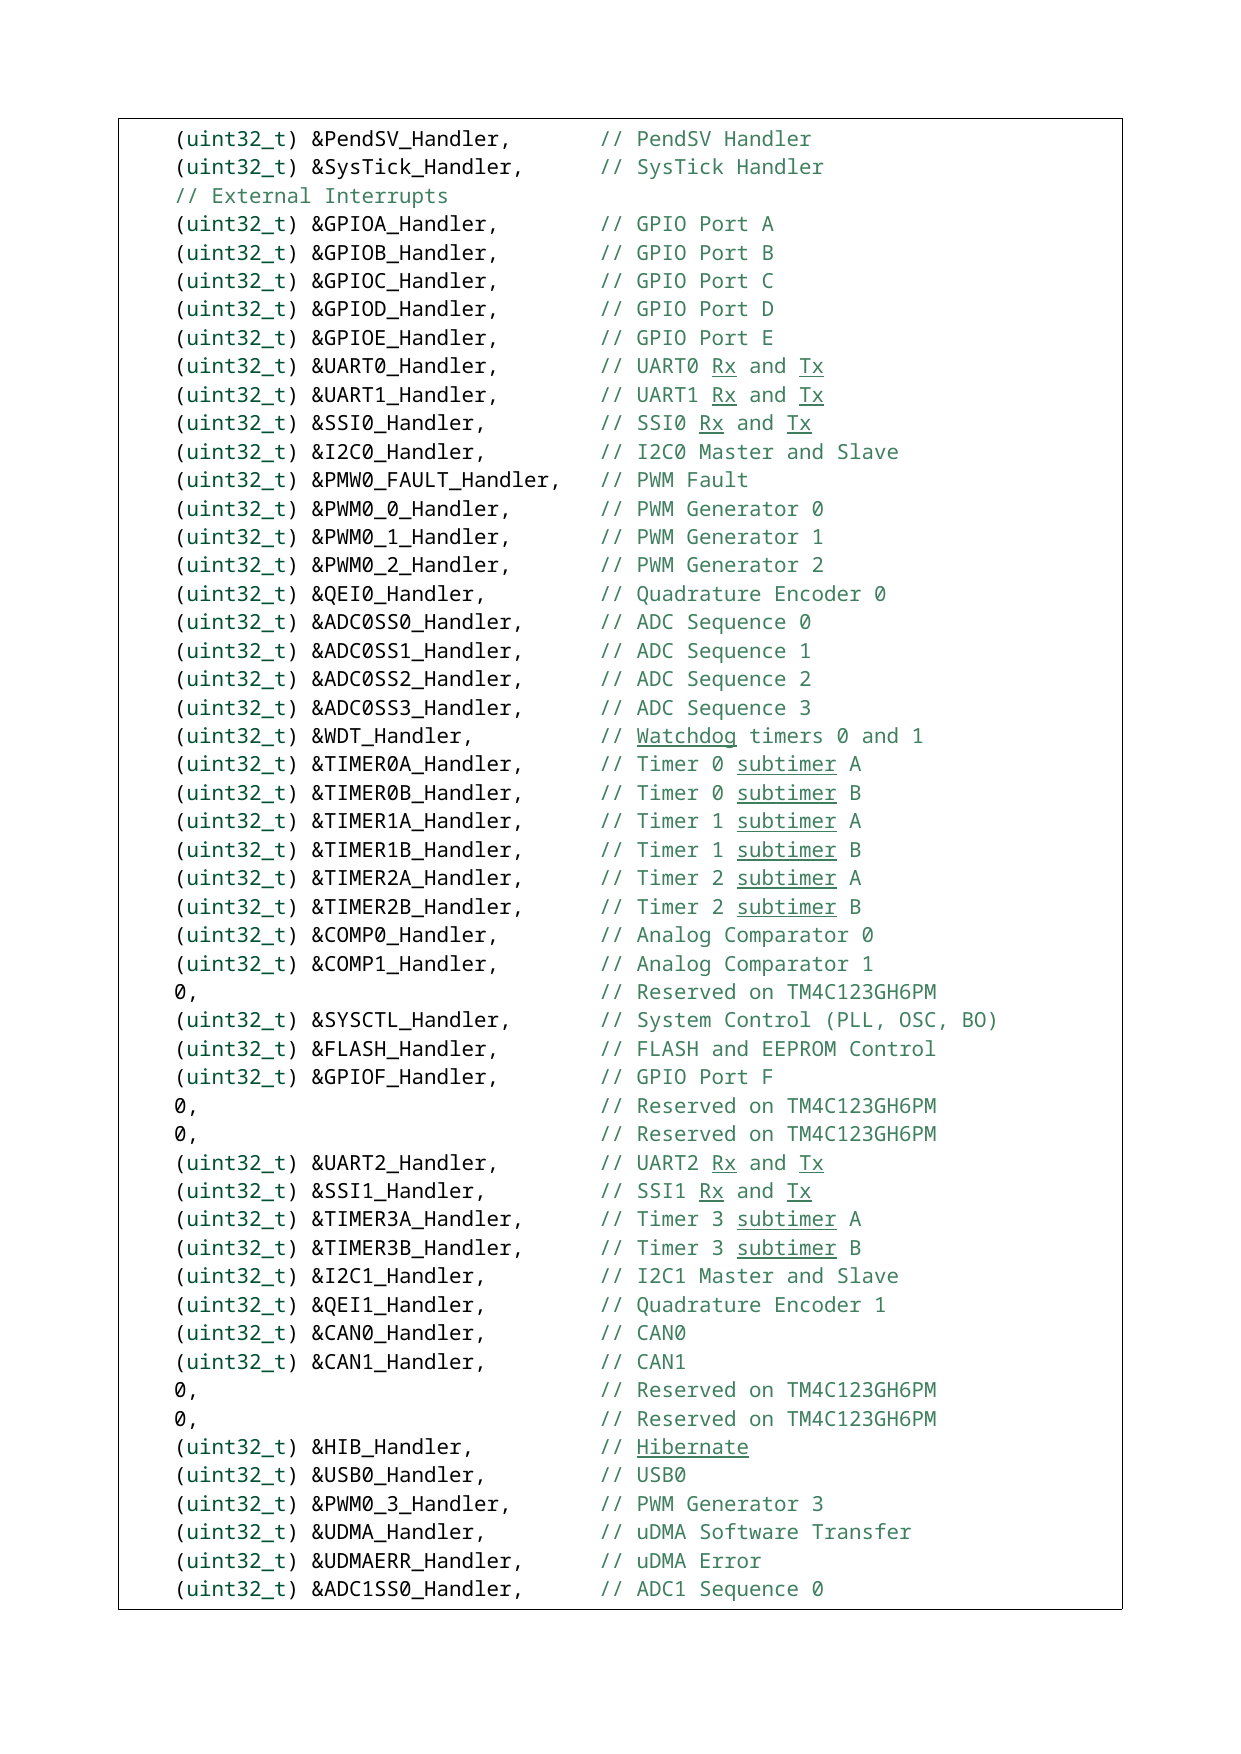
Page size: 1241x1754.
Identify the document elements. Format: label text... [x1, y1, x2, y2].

table_cell (uint32_t) &PendSV_Handler, // PendSV Handler (uint32_t) &SysTick_Handler, // SysTick Handler // External Interrupts (uint32_t) &GPIOA_Handler, // GPIO Port A (uint32_t) &GPIOB_Handler, // GPIO Port B (uint32_t) &GPIOC_Handler, // GPIO Port C (uint32_t) &GPIOD_Handler, // GPIO Port D (uint32_t) &GPIOE_Handler, // GPIO Port E (uint32_t) &UART0_Handler, // UART0 Rx and Tx (uint32_t) &UART1_Handler, // UART1 Rx and Tx (uint32_t) &SSI0_Handler, // SSI0 Rx and Tx (uint32_t) &I2C0_Handler, // I2C0 Master and Slave (uint32_t) &PMW0_FAULT_Handler, // PWM Fault (uint32_t) &PWM0_0_Handler, // PWM Generator 0 (uint32_t) &PWM0_1_Handler, // PWM Generator 1 (uint32_t) &PWM0_2_Handler, // PWM Generator 2 (uint32_t) &QEI0_Handler, // Quadrature Encoder 0 (uint32_t) &ADC0SS0_Handler, // ADC Sequence 0 (uint32_t) &ADC0SS1_Handler, // ADC Sequence 1 (uint32_t) &ADC0SS2_Handler, // ADC Sequence 2 (uint32_t) &ADC0SS3_Handler, // ADC Sequence 3 (uint32_t) &WDT_Handler, // Watchdog timers 0 and 1 (uint32_t) &TIMER0A_Handler, // Timer 0 subtimer A (uint32_t) &TIMER0B_Handler, // Timer 0 subtimer B (uint32_t) &TIMER1A_Handler, // Timer 1 subtimer A (uint32_t) &TIMER1B_Handler, // Timer 1 subtimer B (uint32_t) &TIMER2A_Handler, // Timer 2 subtimer A (uint32_t) &TIMER2B_Handler, // Timer 2 subtimer B (uint32_t) &COMP0_Handler, // Analog Comparator 0 (uint32_t) &COMP1_Handler, // Analog Comparator 1 0, // Reserved on TM4C123GH6PM (uint32_t) &SYSCTL_Handler, // System Control (PLL, OSC, BO) (uint32_t) &FLASH_Handler, // FLASH and EEPROM Control (uint32_t) &GPIOF_Handler, // GPIO Port F 0, // Reserved on TM4C123GH6PM 0, // Reserved on TM4C123GH6PM (uint32_t) &UART2_Handler, // UART2 Rx and Tx (uint32_t) &SSI1_Handler, // SSI1 Rx and Tx (uint32_t) &TIMER3A_Handler, // Timer 3 subtimer A (uint32_t) &TIMER3B_Handler, // Timer 3 subtimer B (uint32_t) &I2C1_Handler, // I2C1 Master and Slave (uint32_t) &QEI1_Handler, // Quadrature Encoder 1 (uint32_t) &CAN0_Handler, // CAN0 (uint32_t) &CAN1_Handler, // CAN1 0, // Reserved on TM4C123GH6PM 0, // Reserved on TM4C123GH6PM (uint32_t) &HIB_Handler, // Hibernate (uint32_t) &USB0_Handler, // USB0 (uint32_t) &PWM0_3_Handler, // PWM Generator 3 (uint32_t) &UDMA_Handler, // uDMA Software Transfer (uint32_t) &UDMAERR_Handler, // uDMA Error (uint32_t) &ADC1SS0_Handler, // ADC1 Sequence 0 [119, 119, 1122, 1608]
